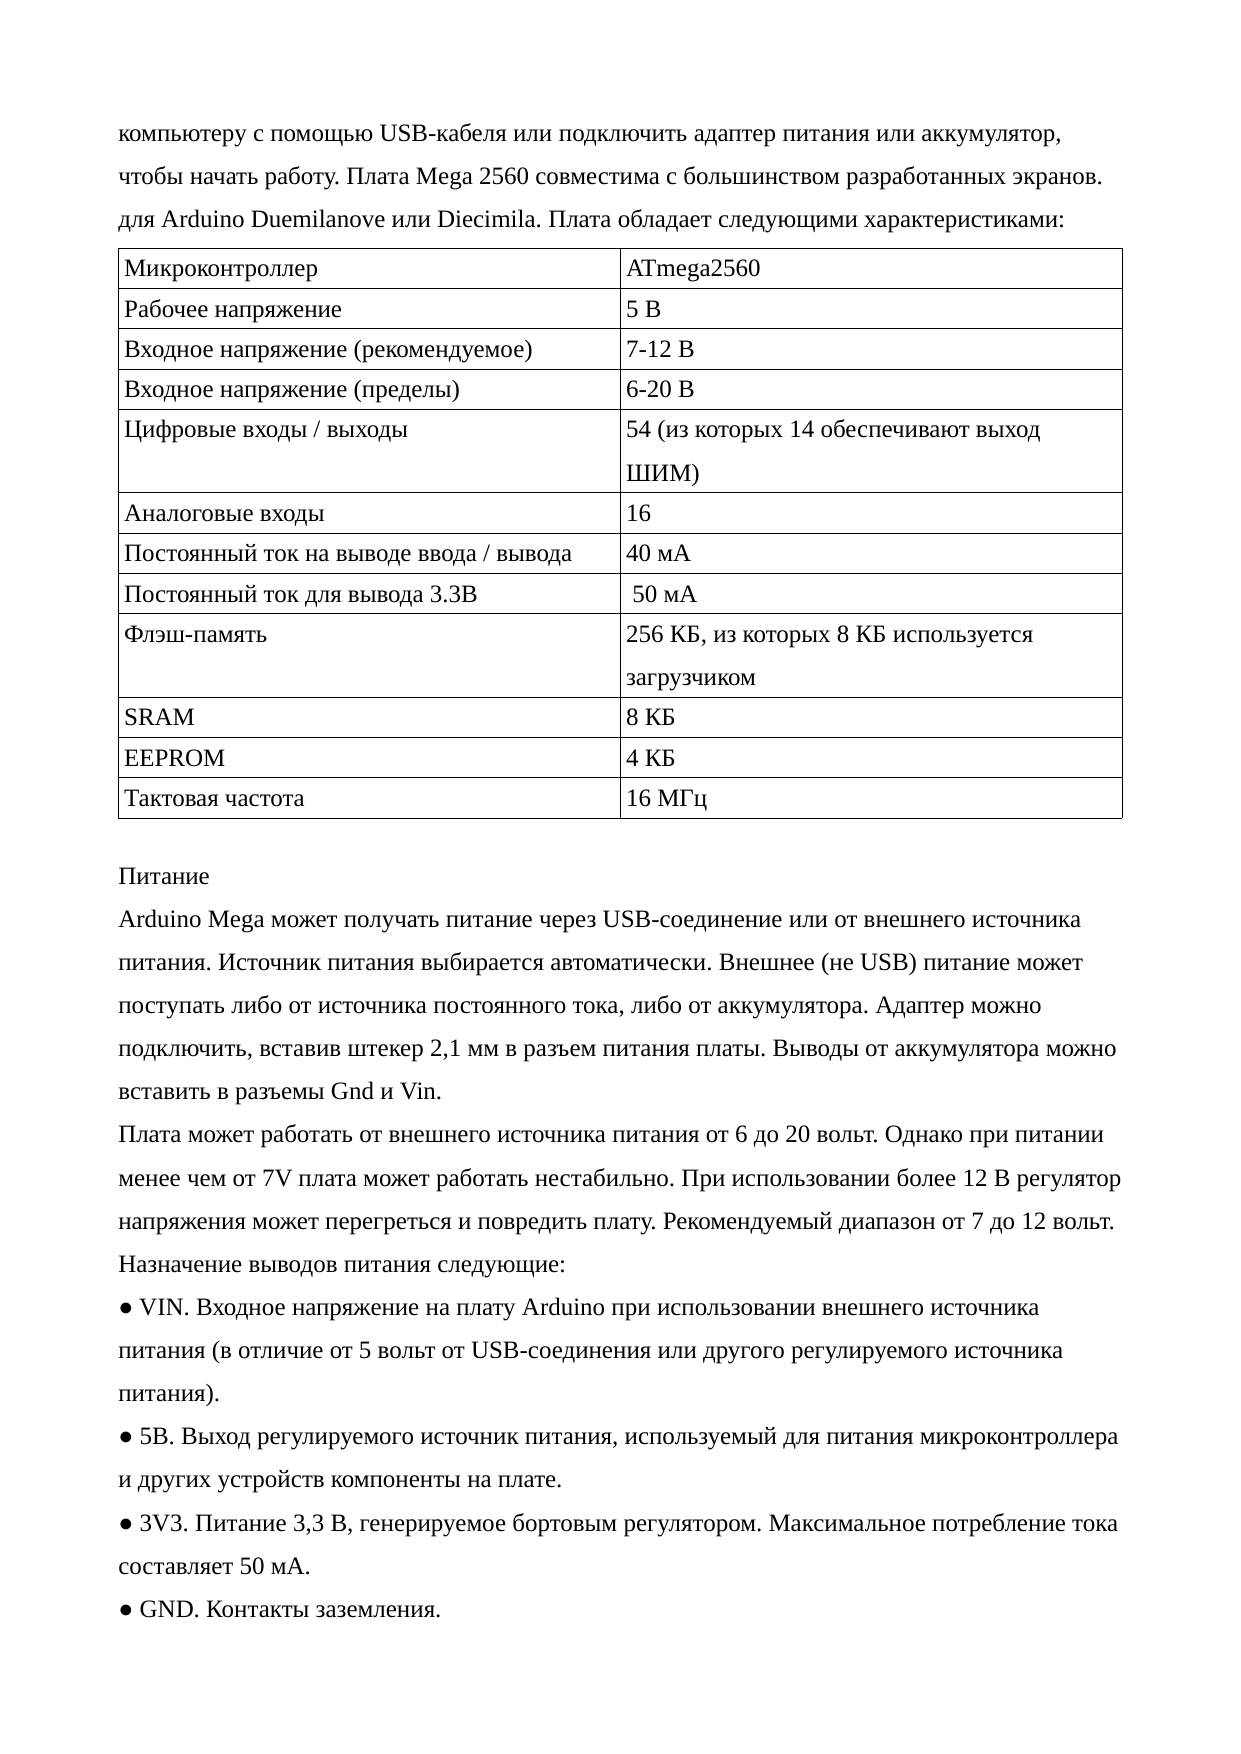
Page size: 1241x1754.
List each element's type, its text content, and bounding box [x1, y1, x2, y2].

table_header Микроконтроллер [119, 249, 620, 288]
text ● VIN. Входное напряжение на плату Arduino при использовании внешнего источника питания (в отличие от 5 вольт от USB-соединения или другого регулируемого источника питания). [118, 1292, 1122, 1407]
table_cell Флэш-память [119, 614, 620, 697]
table_cell 54 (из которых 14 обеспечивают выход ШИМ) [621, 410, 1122, 492]
table_header ATmega2560 [621, 249, 1122, 288]
text компьютеру с помощью USB-кабеля или подключить адаптер питания или аккумулятор, чтобы начать работу. Плата Mega 2560 совместима с большинством разработанных экранов. [118, 118, 1122, 190]
table_cell 6-20 В [621, 370, 1122, 409]
text ● GND. Контакты заземления. [118, 1594, 1122, 1623]
table_cell SRAM [119, 698, 620, 737]
text Arduino Mega может получать питание через USB-соединение или от внешнего источника питания. Источник питания выбирается автоматически. Внешнее (не USB) питание может поступать либо от источника постоянного тока, либо от аккумулятора. Адаптер можно подключить, вставив штекер 2,1 мм в разъем питания платы. Выводы от аккумулятора можно вставить в разъемы Gnd и Vin. [118, 904, 1122, 1105]
table_cell Постоянный ток на выводе ввода / вывода [119, 534, 620, 573]
table_cell 50 мА [621, 574, 1122, 613]
table_cell 4 КБ [621, 738, 1122, 777]
table_cell Цифровые входы / выходы [119, 410, 620, 492]
table_cell Тактовая частота [119, 778, 620, 817]
table_cell Постоянный ток для вывода 3.3В [119, 574, 620, 613]
table_cell Рабочее напряжение [119, 289, 620, 328]
table_cell 16 МГц [621, 778, 1122, 817]
text Плата может работать от внешнего источника питания от 6 до 20 вольт. Однако при питании менее чем от 7V плата может работать нестабильно. При использовании более 12 В регулятор напряжения может перегреться и повредить плату. Рекомендуемый диапазон от 7 до 12 вольт. [118, 1119, 1122, 1234]
text ● 5В. Выход регулируемого источник питания, используемый для питания микроконтроллера и других устройств компоненты на плате. [118, 1421, 1122, 1493]
table_cell 256 КБ, из которых 8 КБ используется загрузчиком [621, 614, 1122, 697]
text ● 3V3. Питание 3,3 В, генерируемое бортовым регулятором. Максимальное потребление тока составляет 50 мА. [118, 1508, 1122, 1579]
table_cell 5 В [621, 289, 1122, 328]
table_cell 40 мА [621, 534, 1122, 573]
text Назначение выводов питания следующие: [118, 1249, 1122, 1278]
text для Arduino Duemilanove или Diecimila. Плата обладает следующими характеристиками: [118, 204, 1122, 233]
table_cell 7-12 В [621, 329, 1122, 368]
table_cell EEPROM [119, 738, 620, 777]
table_cell Аналоговые входы [119, 493, 620, 532]
table_cell Входное напряжение (пределы) [119, 370, 620, 409]
table_cell 16 [621, 493, 1122, 532]
table_cell Входное напряжение (рекомендуемое) [119, 329, 620, 368]
text Питание [118, 861, 1122, 889]
table_cell 8 КБ [621, 698, 1122, 737]
